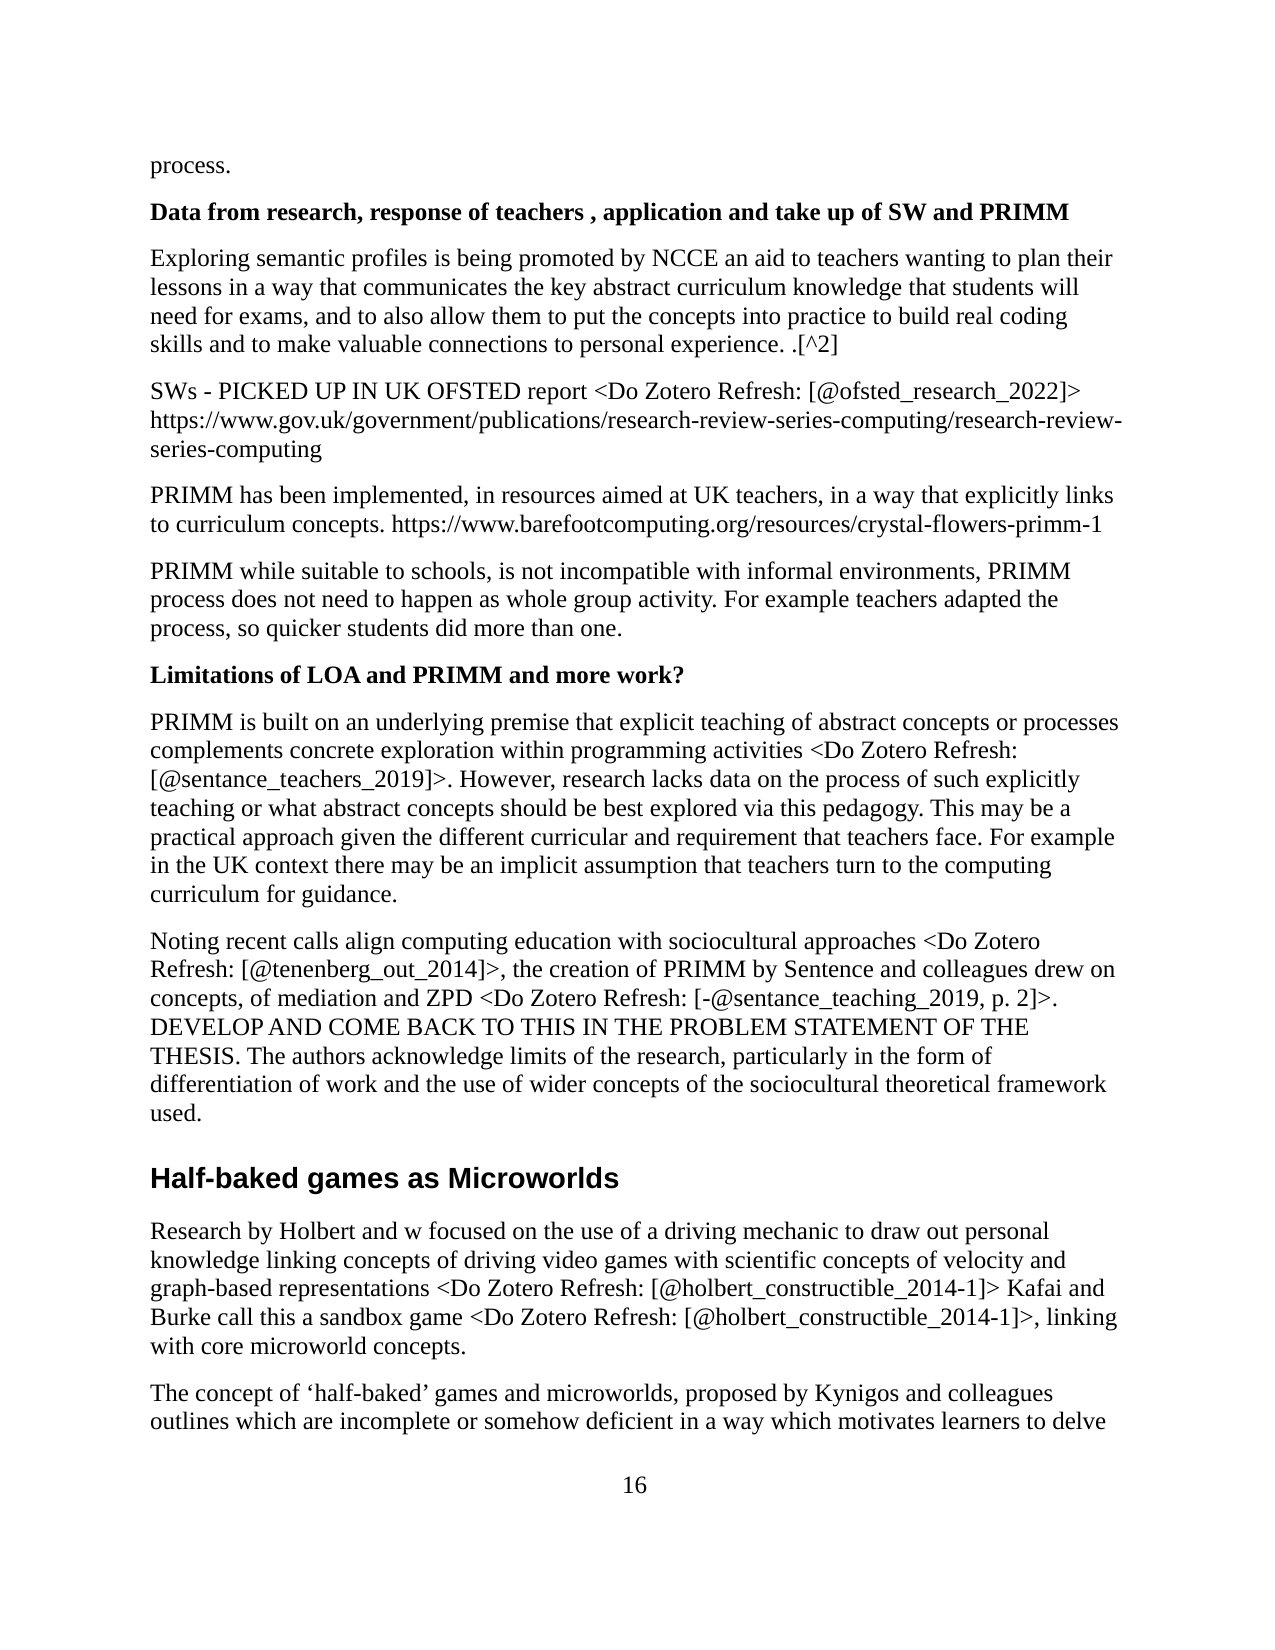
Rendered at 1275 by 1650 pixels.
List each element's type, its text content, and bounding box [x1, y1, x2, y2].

text Data from research, response of teachers , application and take up of SW and PRIMM [150, 197, 1125, 225]
text SWs - PICKED UP IN UK OFSTED report <Do Zotero Refresh: [@ofsted_research_2022]> https://www.gov.uk/government/publications/research-review-series-computing/research-review-series-computing [150, 376, 1125, 462]
text PRIMM while suitable to schools, is not incompatible with informal environments, PRIMM process does not need to happen as whole group activity. For example teachers adapted the process, so quicker students did more than one. [150, 556, 1125, 642]
text PRIMM is built on an underlying premise that explicit teaching of abstract concepts or processes complements concrete exploration within programming activities <Do Zotero Refresh: [@sentance_teachers_2019]>. However, research lacks data on the process of such explicitly teaching or what abstract concepts should be best explored via this pedagogy. This may be a practical approach given the different curricular and requirement that teachers face. For example in the UK context there may be an implicit assumption that teachers turn to the computing curriculum for guidance. [150, 707, 1125, 908]
text PRIMM has been implemented, in resources aimed at UK teachers, in a way that explicitly links to curriculum concepts. https://www.barefootcomputing.org/resources/crystal-flowers-primm-1 [150, 480, 1125, 538]
text Research by Holbert and w focused on the use of a driving mechanic to draw out personal knowledge linking concepts of driving video games with scientific concepts of velocity and graph-based representations <Do Zotero Refresh: [@holbert_constructible_2014-1]> Kafai and Burke call this a sandbox game <Do Zotero Refresh: [@holbert_constructible_2014-1]>, linking with core microworld concepts. [150, 1216, 1125, 1360]
text The concept of ‘half-baked’ games and microworlds, proposed by Kynigos and colleagues outlines which are incomplete or somehow deficient in a way which motivates learners to delve [150, 1378, 1125, 1435]
text process. [150, 150, 1125, 179]
text Limitations of LOA and PRIMM and more work? [150, 660, 1125, 689]
text Exploring semantic profiles is being promoted by NCCE an aid to teachers wanting to plan their lessons in a way that communicates the key abstract curriculum knowledge that students will need for exams, and to also allow them to put the concepts into practice to build real coding skills and to make valuable connections to personal experience. .[^2] [150, 243, 1125, 358]
text Noting recent calls align computing education with sociocultural approaches <Do Zotero Refresh: [@tenenberg_out_2014]>, the creation of PRIMM by Sentence and colleagues drew on concepts, of mediation and ZPD <Do Zotero Refresh: [-@sentance_teaching_2019, p. 2]>. DEVELOP AND COME BACK TO THIS IN THE PROBLEM STATEMENT OF THE THESIS. The authors acknowledge limits of the research, particularly in the form of differentiation of work and the use of wider concepts of the sociocultural theoretical framework used. [150, 926, 1125, 1127]
subtitle Half-baked games as Microworlds [150, 1161, 1125, 1194]
